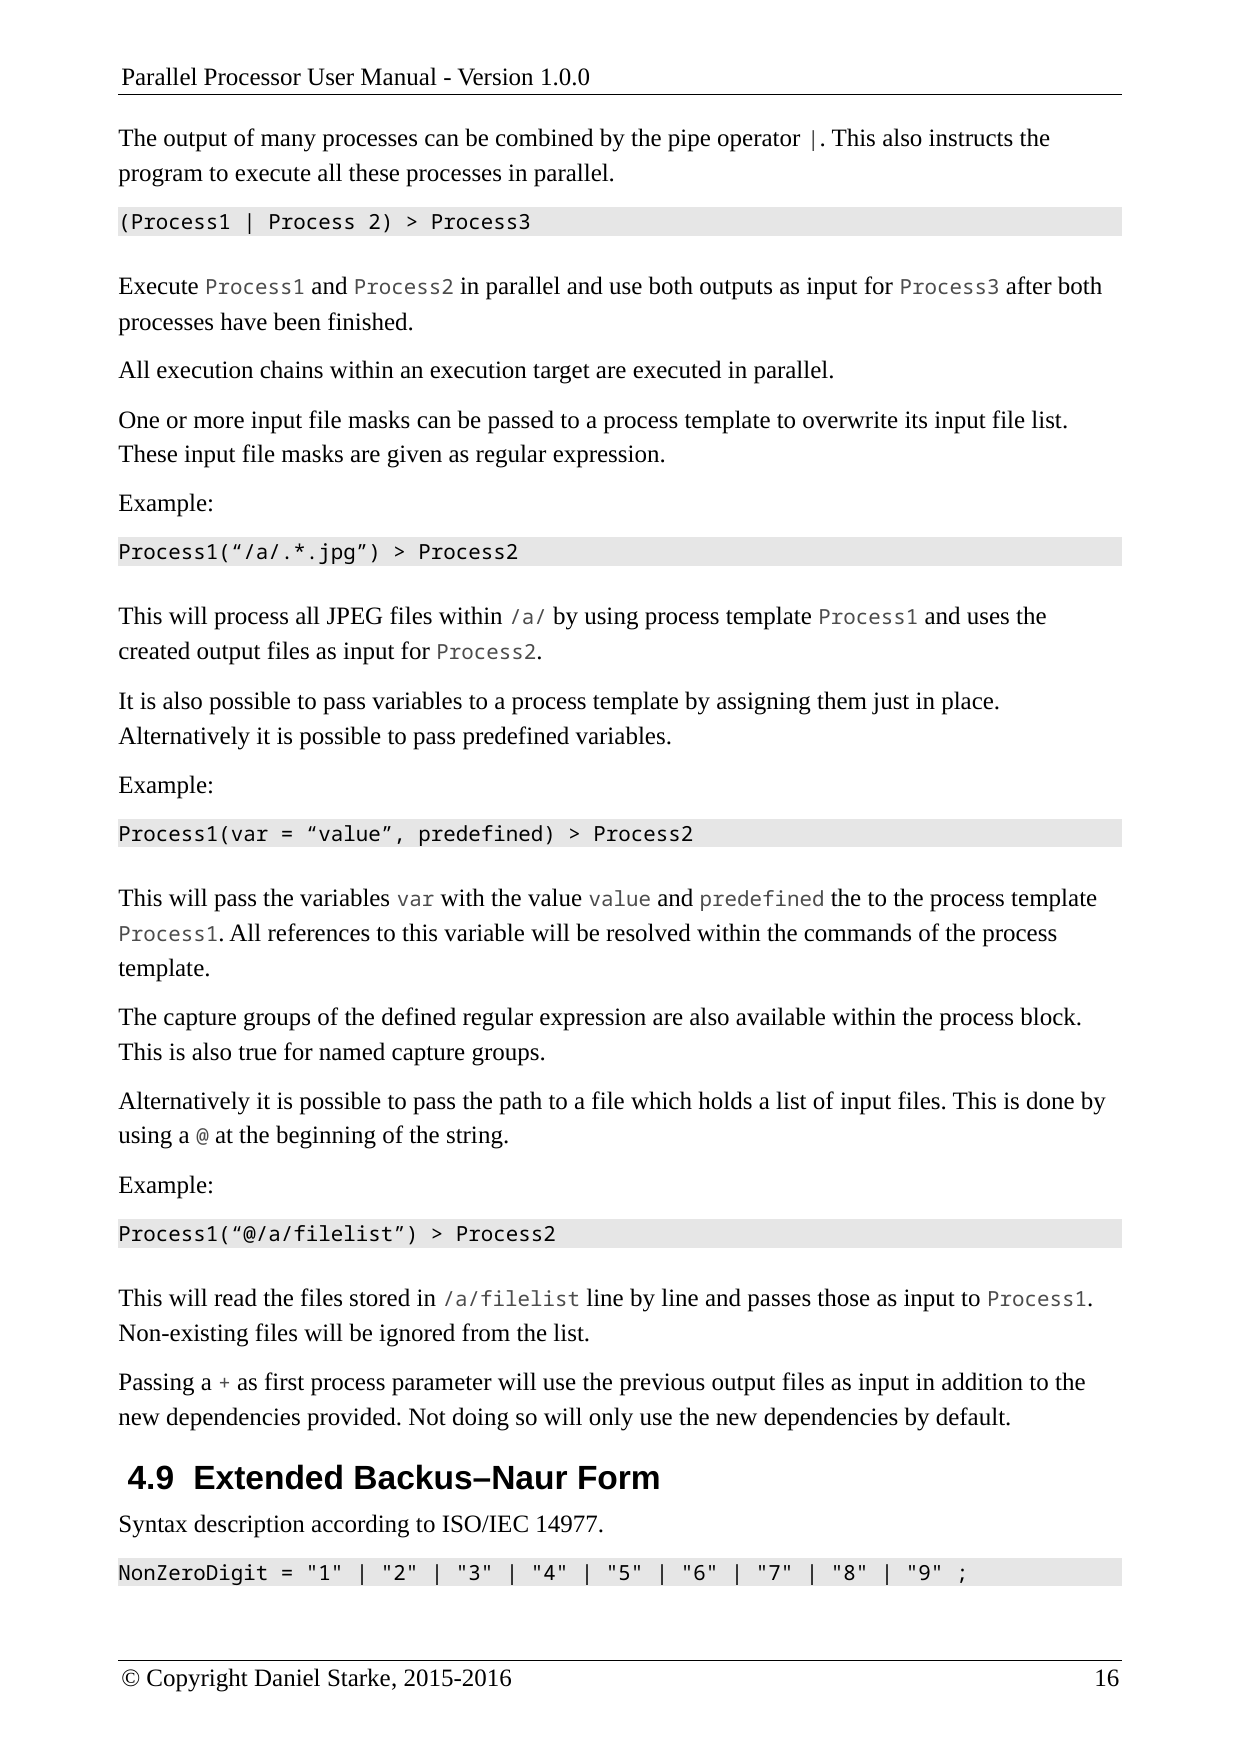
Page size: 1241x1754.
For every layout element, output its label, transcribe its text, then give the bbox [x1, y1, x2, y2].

text NonZeroDigit = "1" | "2" | "3" | "4" | "5" | "6" | "7" | "8" | "9" ; [118, 1558, 1122, 1586]
text Example: [118, 488, 1122, 517]
text The output of many processes can be combined by the pipe operator |. This also instructs the program to execute all these processes in parallel. [118, 123, 1122, 187]
text One or more input file masks can be passed to a process template to overwrite its input file list. These input file masks are given as regular expression. [118, 405, 1122, 468]
text Passing a + as first process parameter will use the previous output files as input in addition to the new dependencies provided. Not doing so will only use the new dependencies by default. [118, 1367, 1122, 1431]
text This will read the files stored in /a/filelist line by line and passes those as input to Process1. Non-existing files will be ignored from the list. [118, 1283, 1122, 1347]
text Process1(“/a/.*.jpg”) > Process2 [118, 537, 1122, 566]
text Process1(“@/a/filelist”) > Process2 [118, 1219, 1122, 1248]
text Syntax description according to ISO/IEC 14977. [118, 1509, 1122, 1538]
text Execute Process1 and Process2 in parallel and use both outputs as input for Process3 after both processes have been finished. [118, 271, 1122, 335]
text All execution chains within an execution target are executed in parallel. [118, 356, 1122, 384]
text Example: [118, 1170, 1122, 1199]
subtitle Extended Backus–Naur Form [118, 1458, 1122, 1496]
text This will process all JPEG files within /a/ by using process template Process1 and uses the created output files as input for Process2. [118, 601, 1122, 666]
text Process1(var = “value”, predefined) > Process2 [118, 819, 1122, 847]
text This will pass the variables var with the value value and predefined the to the process template Process1. All references to this variable will be resolved within the commands of the process template. [118, 883, 1122, 982]
text (Process1 | Process 2) > Process3 [118, 207, 1122, 236]
text Alternatively it is possible to pass the path to a file which holds a list of input files. This is done by using a @ at the beginning of the string. [118, 1086, 1122, 1150]
text The capture groups of the defined regular expression are also available within the process block. This is also true for named capture groups. [118, 1002, 1122, 1065]
text Example: [118, 770, 1122, 798]
text It is also possible to pass variables to a process template by assigning them just in place. Alternatively it is possible to pass predefined variables. [118, 686, 1122, 749]
